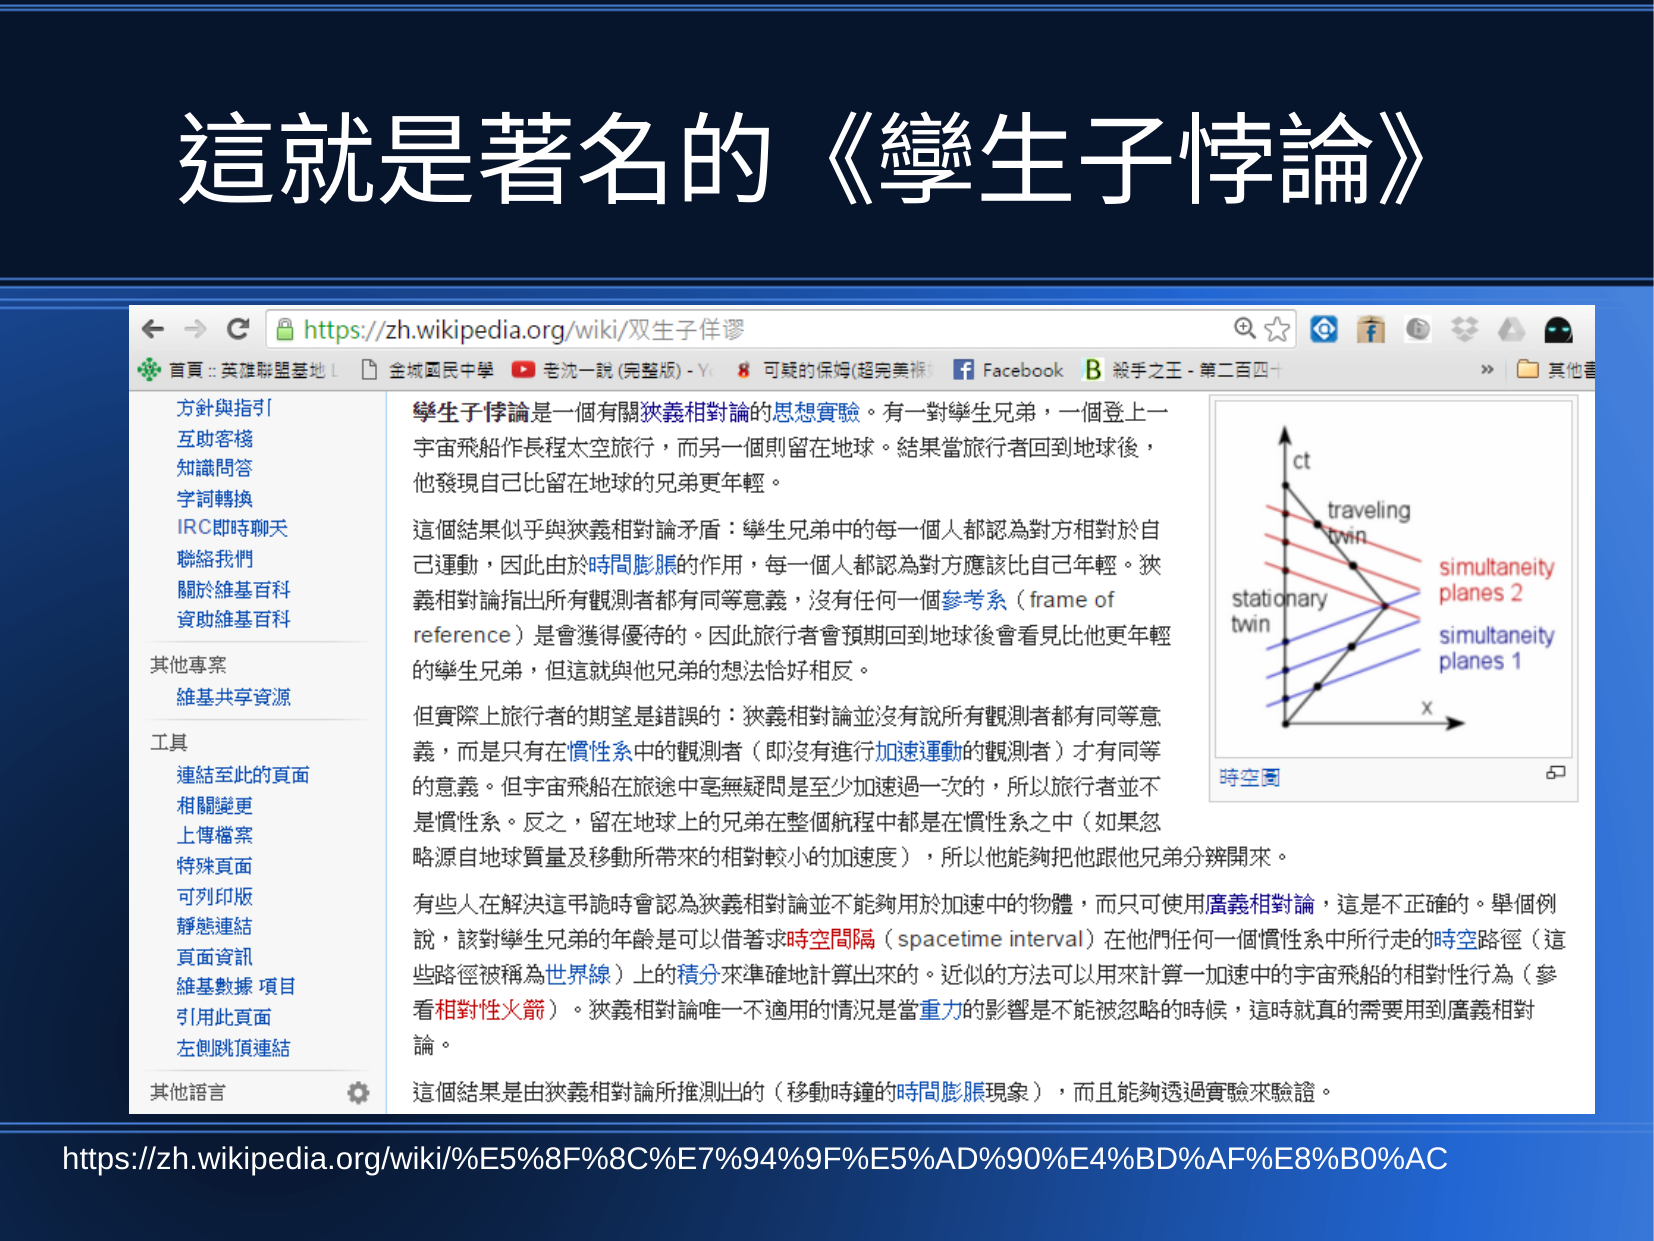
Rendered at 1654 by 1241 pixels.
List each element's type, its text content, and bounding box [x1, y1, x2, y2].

text_box https://zh.wikipedia.org/wiki/%E5%8F%8C%E7%94%9F%E5%AD%90%E4%BD%AF%E8%B0%AC [47, 1133, 1492, 1233]
title 這就是著名的《孿生子悖論》 [82, 49, 1571, 257]
picture [0, 0, 1654, 1241]
